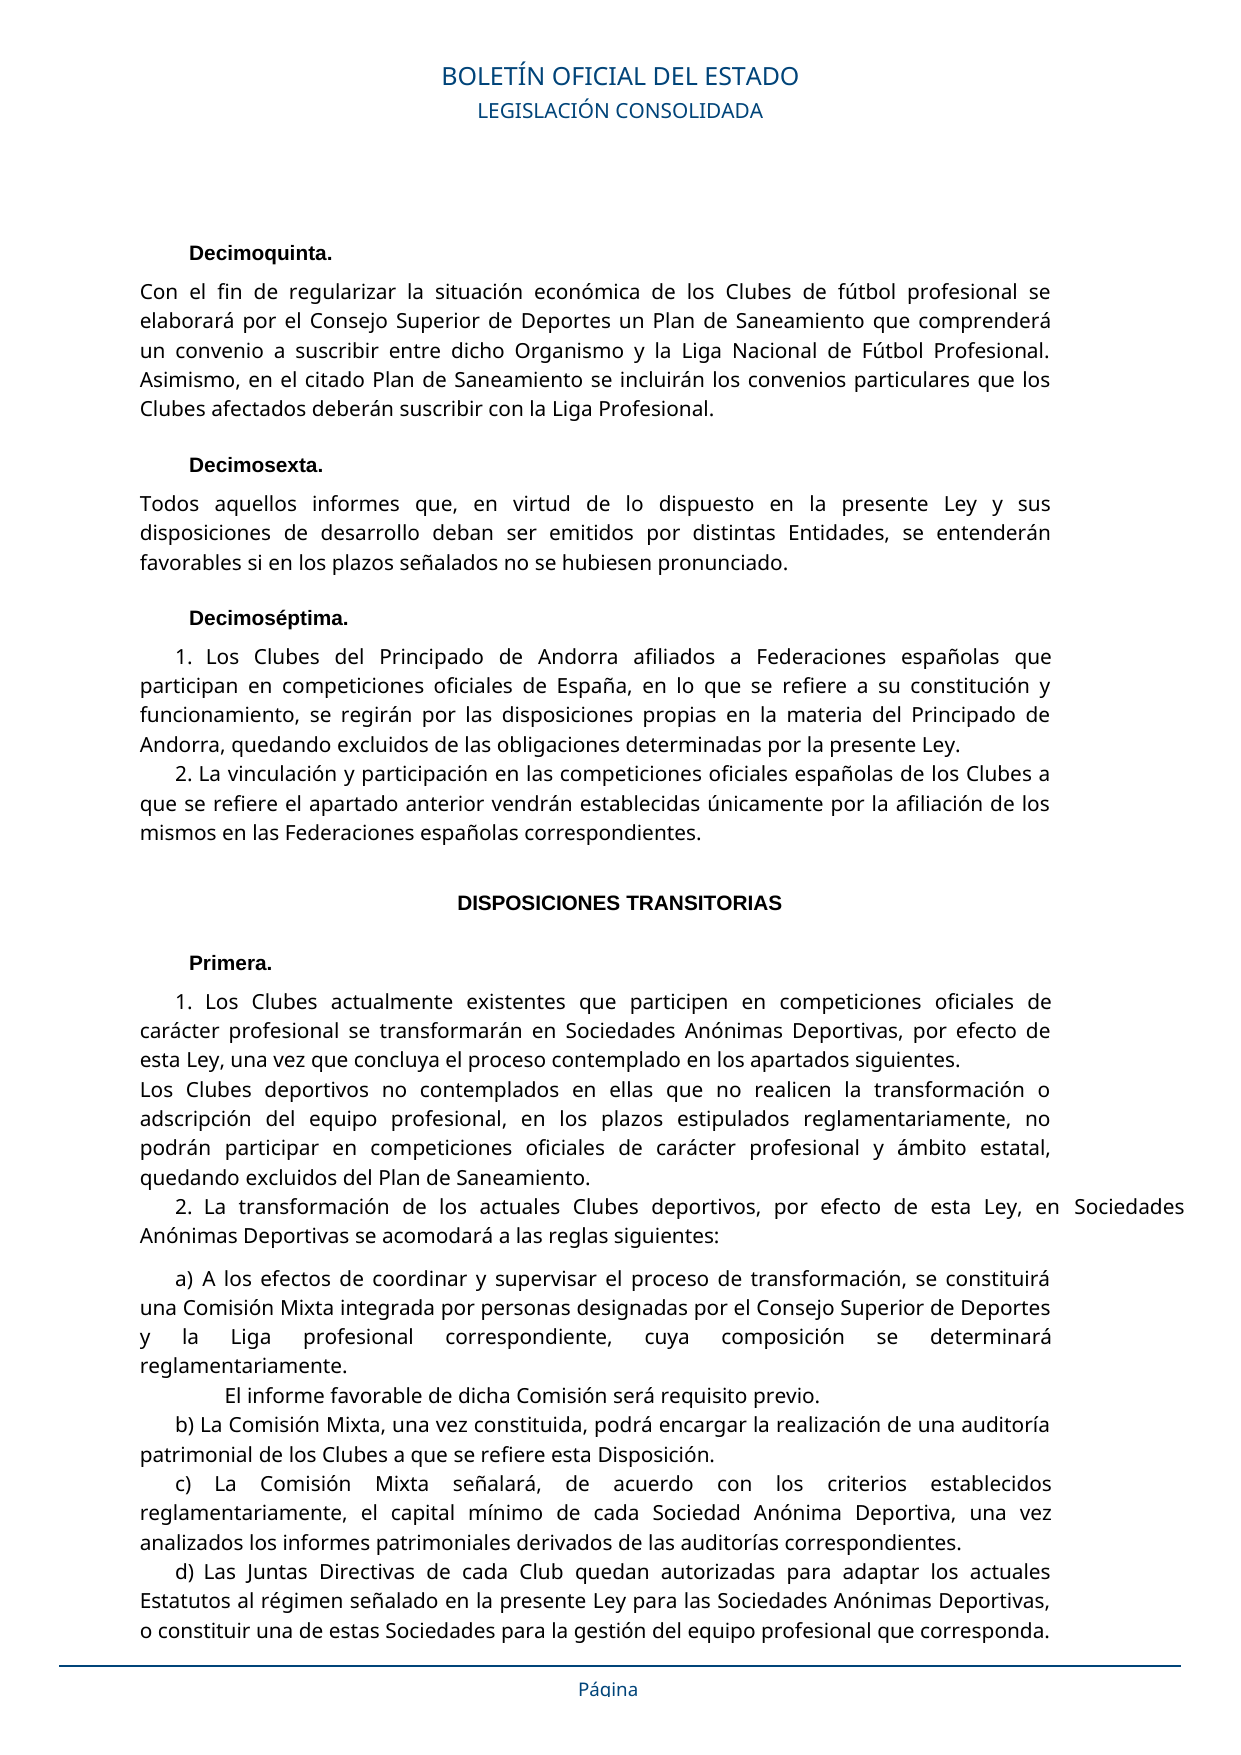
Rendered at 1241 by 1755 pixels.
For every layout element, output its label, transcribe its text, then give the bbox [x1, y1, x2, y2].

text El informe favorable de dicha Comisión será requisito previo. [224, 1381, 1184, 1409]
list La transformación de los actuales Clubes deportivos, por efecto de esta Ley, en Sociedades Anónimas Deportivas se acomodará a las reglas siguientes: [139, 1192, 1184, 1250]
list La Comisión Mixta, una vez constituida, podrá encargar la realización de una auditoría patrimonial de los Clubes a que se refiere esta Disposición. [139, 1410, 1052, 1468]
text Con el fin de regularizar la situación económica de los Clubes de fútbol profesional se elaborará por el Consejo Superior de Deportes un Plan de Saneamiento que comprenderá un convenio a suscribir entre dicho Organismo y la Liga Nacional de Fútbol Profesional. Asimismo, en el citado Plan de Saneamiento se incluirán los convenios particulares que los Clubes afectados deberán suscribir con la Liga Profesional. [139, 277, 1052, 423]
subtitle Decimoséptima. [189, 606, 1184, 630]
list Las Juntas Directivas de cada Club quedan autorizadas para adaptar los actuales Estatutos al régimen señalado en la presente Ley para las Sociedades Anónimas Deportivas, o constituir una de estas Sociedades para la gestión del equipo profesional que corresponda. [139, 1557, 1051, 1644]
text Los Clubes deportivos no contemplados en ellas que no realicen la transformación o adscripción del equipo profesional, en los plazos estipulados reglamentariamente, no podrán participar en competiciones oficiales de carácter profesional y ámbito estatal, quedando excluidos del Plan de Saneamiento. [139, 1075, 1052, 1191]
text Todos aquellos informes que, en virtud de lo dispuesto en la presente Ley y sus disposiciones de desarrollo deban ser emitidos por distintas Entidades, se entenderán favorables si en los plazos señalados no se hubiesen pronunciado. [139, 489, 1052, 576]
list La Comisión Mixta señalará, de acuerdo con los criterios establecidos reglamentariamente, el capital mínimo de cada Sociedad Anónima Deportiva, una vez analizados los informes patrimoniales derivados de las auditorías correspondientes. [139, 1469, 1052, 1556]
list La vinculación y participación en las competiciones oficiales españolas de los Clubes a que se refiere el apartado anterior vendrán establecidas únicamente por la afiliación de los mismos en las Federaciones españolas correspondientes. [139, 759, 1052, 846]
text Primera. [189, 951, 1184, 975]
subtitle DISPOSICIONES TRANSITORIAS [457, 890, 1184, 914]
list Los Clubes actualmente existentes que participen en competiciones oficiales de carácter profesional se transformarán en Sociedades Anónimas Deportivas, por efecto de esta Ley, una vez que concluya el proceso contemplado en los apartados siguientes. [139, 987, 1052, 1074]
list Los Clubes del Principado de Andorra afiliados a Federaciones españolas que participan en competiciones oficiales de España, en lo que se refiere a su constitución y funcionamiento, se regirán por las disposiciones propias en la materia del Principado de Andorra, quedando excluidos de las obligaciones determinadas por la presente Ley. [139, 642, 1052, 758]
list A los efectos de coordinar y supervisar el proceso de transformación, se constituirá una Comisión Mixta integrada por personas designadas por el Consejo Superior de Deportes y la Liga profesional correspondiente, cuya composición se determinará reglamentariamente. [139, 1264, 1052, 1380]
subtitle Decimosexta. [189, 453, 1184, 477]
subtitle Decimoquinta. [189, 241, 1184, 265]
